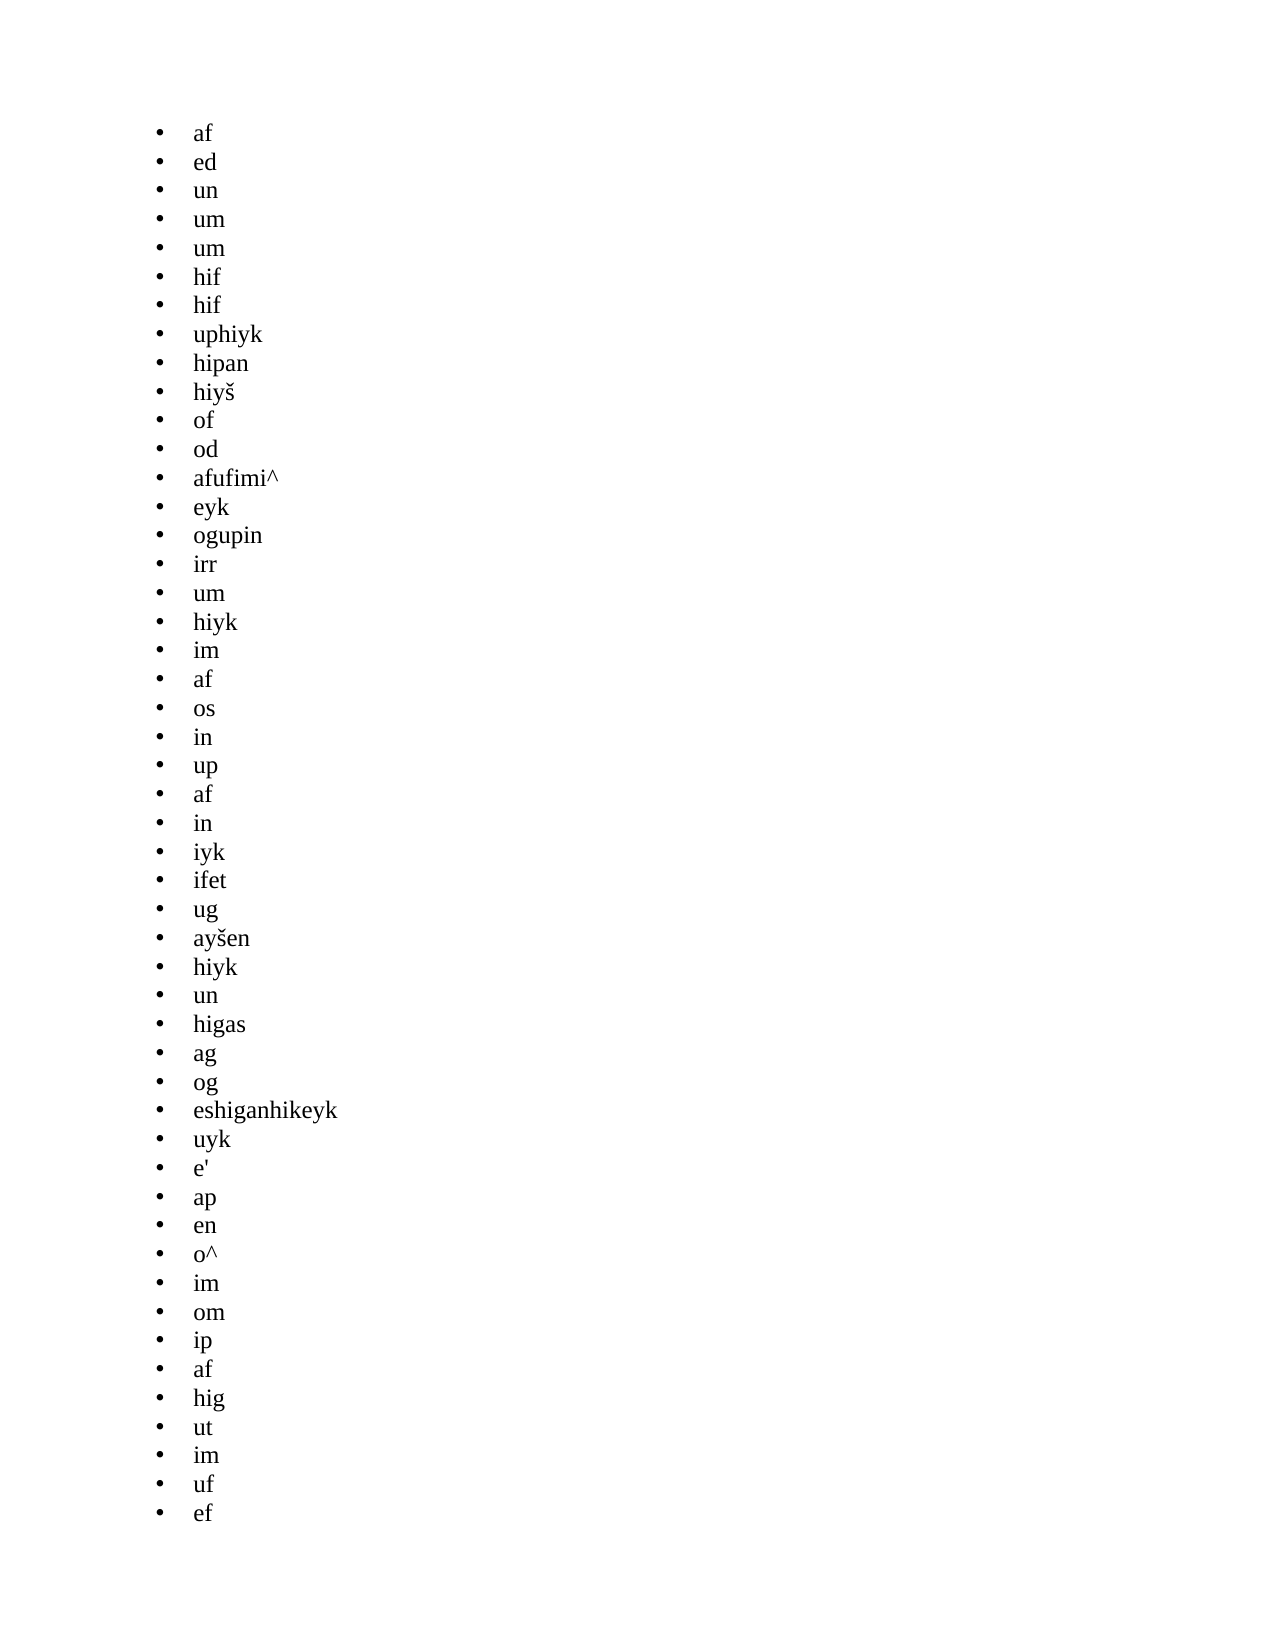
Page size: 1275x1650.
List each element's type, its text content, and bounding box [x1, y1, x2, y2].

list higas [156, 1009, 1157, 1038]
list af [156, 1354, 1157, 1383]
list up [156, 751, 1157, 779]
list eyk [156, 492, 1157, 521]
list o^ [156, 1239, 1157, 1268]
list ayšen [156, 923, 1157, 952]
list of [156, 406, 1157, 434]
list hif [156, 262, 1157, 291]
list om [156, 1297, 1157, 1326]
list um [156, 204, 1157, 233]
list ef [156, 1498, 1157, 1527]
list en [156, 1211, 1157, 1239]
list od [156, 434, 1157, 463]
list ed [156, 147, 1157, 176]
list um [156, 578, 1157, 607]
list af [156, 664, 1157, 693]
list uyk [156, 1124, 1157, 1153]
list im [156, 636, 1157, 664]
list hiyš [156, 377, 1157, 406]
list ag [156, 1038, 1157, 1067]
list os [156, 693, 1157, 722]
list irr [156, 549, 1157, 578]
list hif [156, 291, 1157, 319]
list ogupin [156, 521, 1157, 549]
list e' [156, 1153, 1157, 1182]
list af [156, 118, 1157, 147]
list hig [156, 1383, 1157, 1412]
list eshiganhikeyk [156, 1096, 1157, 1124]
list um [156, 233, 1157, 262]
list ip [156, 1326, 1157, 1354]
list in [156, 808, 1157, 837]
list af [156, 779, 1157, 808]
list un [156, 176, 1157, 204]
list hiyk [156, 607, 1157, 636]
list ap [156, 1182, 1157, 1211]
list ut [156, 1412, 1157, 1441]
list hipan [156, 348, 1157, 377]
list hiyk [156, 952, 1157, 981]
list iyk [156, 837, 1157, 866]
list uphiyk [156, 319, 1157, 348]
list ug [156, 894, 1157, 923]
list og [156, 1067, 1157, 1096]
list in [156, 722, 1157, 751]
list uf [156, 1469, 1157, 1498]
list im [156, 1441, 1157, 1469]
list im [156, 1268, 1157, 1297]
list afufimi^ [156, 463, 1157, 492]
list ifet [156, 866, 1157, 894]
list un [156, 981, 1157, 1009]
